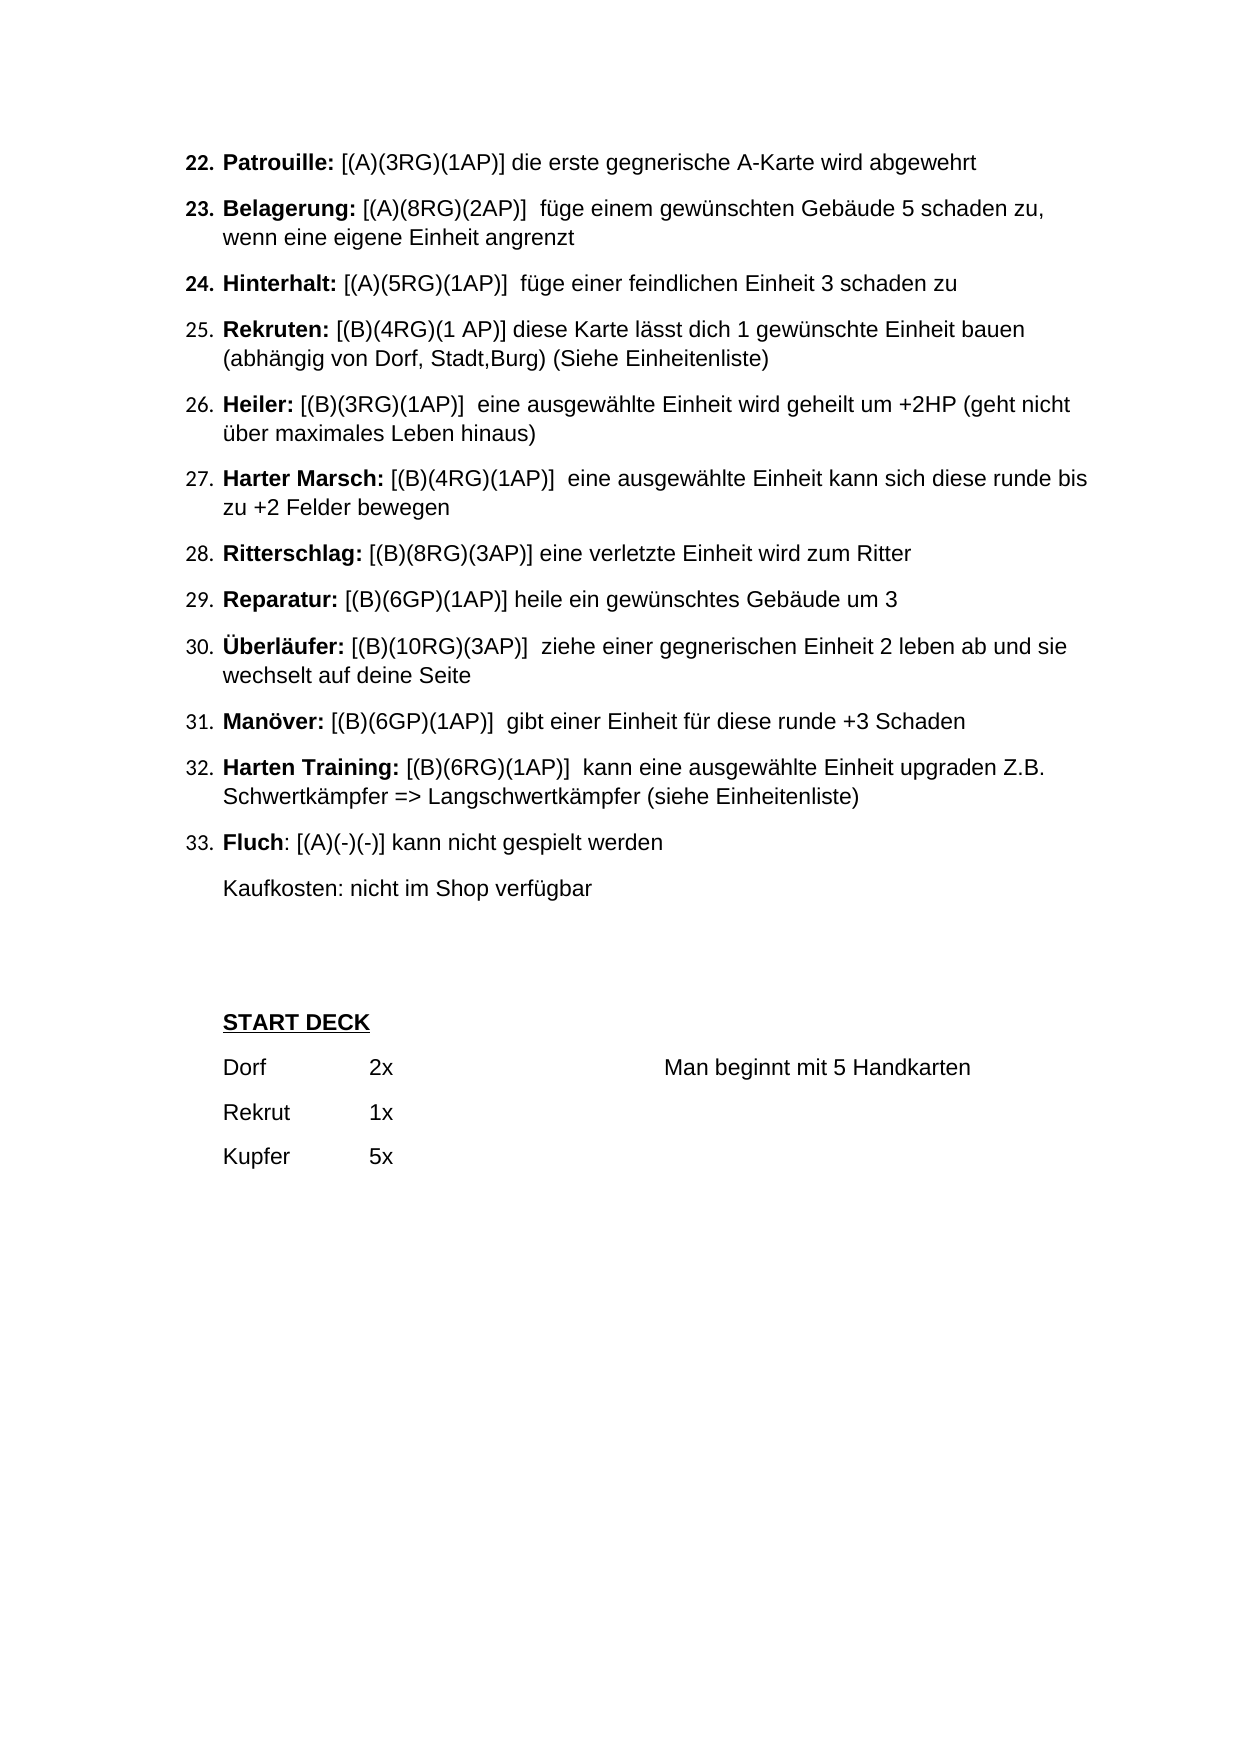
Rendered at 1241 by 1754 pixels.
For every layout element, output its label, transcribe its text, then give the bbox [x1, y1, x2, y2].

list Rekruten: [(B)(4RG)(1 AP)] diese Karte lässt dich 1 gewünschte Einheit bauen (abhängig von Dorf, Stadt,Burg) (Siehe Einheitenliste) [185, 315, 1093, 371]
list Rekrut 1x [223, 1098, 1093, 1125]
list Belagerung: [(A)(8RG)(2AP)] füge einem gewünschten Gebäude 5 schaden zu, wenn eine eigene Einheit angrenzt [185, 194, 1093, 250]
list Harten Training: [(B)(6RG)(1AP)] kann eine ausgewählte Einheit upgraden Z.B. Schwertkämpfer => Langschwertkämpfer (siehe Einheitenliste) [185, 753, 1093, 809]
list Dorf 2x Man beginnt mit 5 Handkarten [223, 1054, 1093, 1080]
list Harter Marsch: [(B)(4RG)(1AP)] eine ausgewählte Einheit kann sich diese runde bis zu +2 Felder bewegen [185, 464, 1093, 521]
list Heiler: [(B)(3RG)(1AP)] eine ausgewählte Einheit wird geheilt um +2HP (geht nicht über maximales Leben hinaus) [185, 390, 1093, 446]
list Manöver: [(B)(6GP)(1AP)] gibt einer Einheit für diese runde +3 Schaden [185, 707, 1093, 735]
list Kupfer 5x [223, 1143, 1093, 1169]
list START DECK [223, 1009, 1093, 1035]
list Überläufer: [(B)(10RG)(3AP)] ziehe einer gegnerischen Einheit 2 leben ab und sie wechselt auf deine Seite [185, 632, 1093, 688]
list Fluch: [(A)(-)(-)] kann nicht gespielt werden [185, 828, 1093, 856]
list Hinterhalt: [(A)(5RG)(1AP)] füge einer feindlichen Einheit 3 schaden zu [185, 269, 1093, 297]
list Ritterschlag: [(B)(8RG)(3AP)] eine verletzte Einheit wird zum Ritter [185, 539, 1093, 567]
list Patrouille: [(A)(3RG)(1AP)] die erste gegnerische A-Karte wird abgewehrt [185, 148, 1093, 176]
list Kaufkosten: nicht im Shop verfügbar [223, 874, 1093, 901]
list Reparatur: [(B)(6GP)(1AP)] heile ein gewünschtes Gebäude um 3 [185, 586, 1093, 614]
